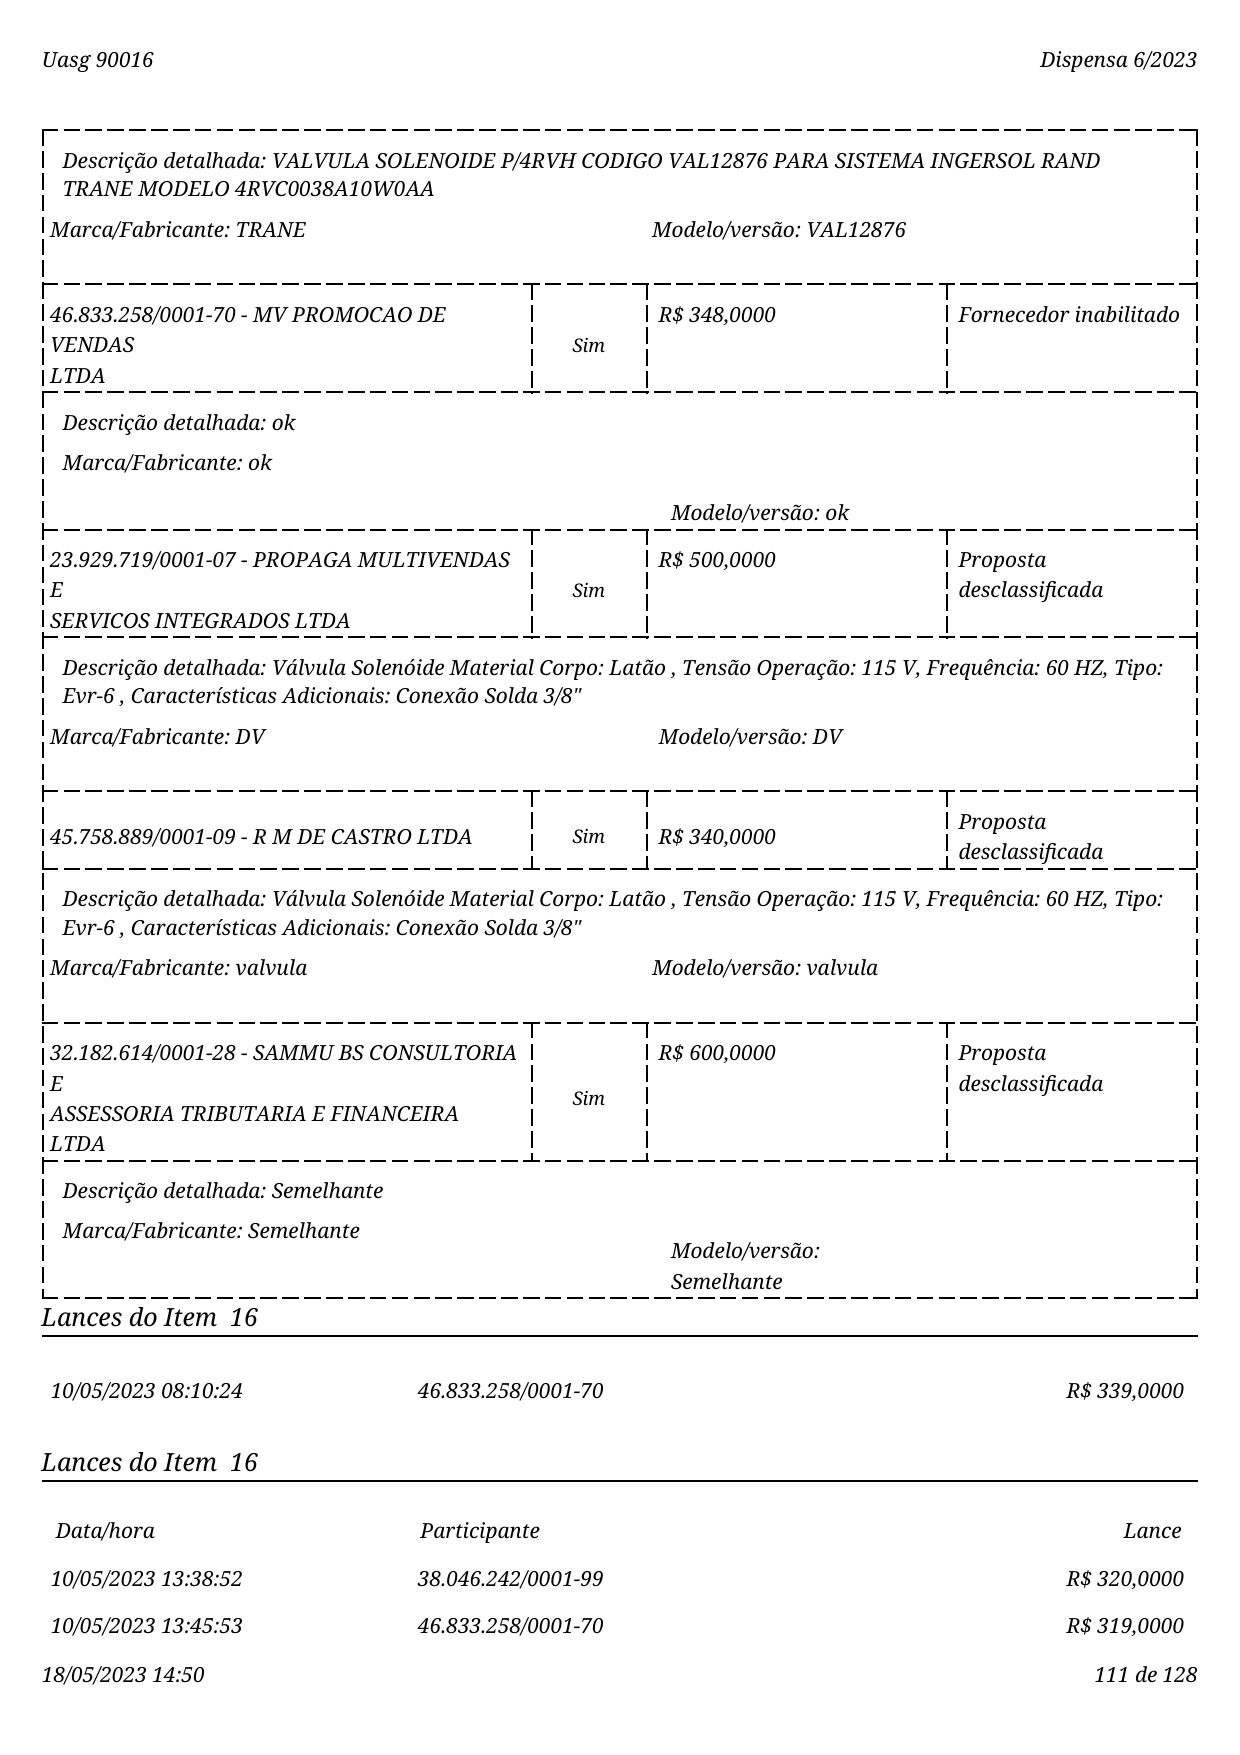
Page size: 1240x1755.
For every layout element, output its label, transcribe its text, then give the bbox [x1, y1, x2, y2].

table_cell Fornecedor inabilitado [947, 283, 1197, 391]
table_cell Modelo/versão: Semelhante [647, 1160, 947, 1297]
table_cell 23.929.719/0001-07 - PROPAGA MULTIVENDAS E SERVICOS INTEGRADOS LTDA [43, 529, 532, 636]
table_cell 32.182.614/0001-28 - SAMMU BS CONSULTORIA E ASSESSORIA TRIBUTARIA E FINANCEIRA LTDA [43, 1022, 532, 1159]
table_cell Descrição detalhada: VALVULA SOLENOIDE P/4RVH CODIGO VAL12876 PARA SISTEMA INGERSOL RAND TRANE MODELO 4RVC0038A10W0AA Marca/Fabricante: TRANE Modelo/versão: VAL12876 [43, 129, 1197, 283]
table_cell R$ 500,0000 [647, 529, 947, 636]
table_cell 46.833.258/0001-70 - MV PROMOCAO DE VENDAS LTDA [43, 283, 532, 391]
table_cell Modelo/versão: ok [647, 391, 947, 528]
table_cell Sim [532, 790, 647, 867]
table_cell Sim [532, 283, 647, 391]
table_cell R$ 600,0000 [647, 1022, 947, 1159]
table_cell Descrição detalhada: Válvula Solenóide Material Corpo: Latão , Tensão Operação: 115 V, Frequência: 60 HZ, Tipo: Evr-6 , Características Adicionais: Conexão Solda 3/8" Marca/Fabricante: DV Modelo/versão: DV [43, 636, 1197, 790]
table_cell R$ 340,0000 [647, 790, 947, 867]
table_cell Sim [532, 1022, 647, 1159]
table_cell [532, 1160, 647, 1297]
table_cell R$ 348,0000 [647, 283, 947, 391]
table_cell Proposta desclassificada [947, 1022, 1197, 1159]
text Data/hora Participante Lance [42, 1517, 1200, 1545]
table_cell Sim [532, 529, 647, 636]
text Lances do Item 16 [41, 1444, 1200, 1478]
table_cell Proposta desclassificada [947, 790, 1197, 867]
table_cell Descrição detalhada: ok Marca/Fabricante: ok [43, 391, 532, 528]
table_cell Proposta desclassificada [947, 529, 1197, 636]
text 10/05/2023 08:10:24 46.833.258/0001-70 R$ 339,0000 [42, 1377, 1200, 1405]
text 10/05/2023 13:45:53 46.833.258/0001-70 R$ 319,0000 [42, 1611, 1200, 1639]
table_cell [532, 391, 647, 528]
table_cell Descrição detalhada: Semelhante Marca/Fabricante: Semelhante [43, 1160, 532, 1297]
table_cell 45.758.889/0001-09 - R M DE CASTRO LTDA [43, 790, 532, 867]
text 10/05/2023 13:38:52 38.046.242/0001-99 R$ 320,0000 [42, 1564, 1200, 1592]
table_cell [947, 1160, 1197, 1297]
table_cell Descrição detalhada: Válvula Solenóide Material Corpo: Latão , Tensão Operação: 115 V, Frequência: 60 HZ, Tipo: Evr-6 , Características Adicionais: Conexão Solda 3/8" Marca/Fabricante: valvula Modelo/versão: valvula [43, 868, 1197, 1022]
table_cell [947, 391, 1197, 528]
text Lances do Item 16 [41, 1299, 1200, 1333]
